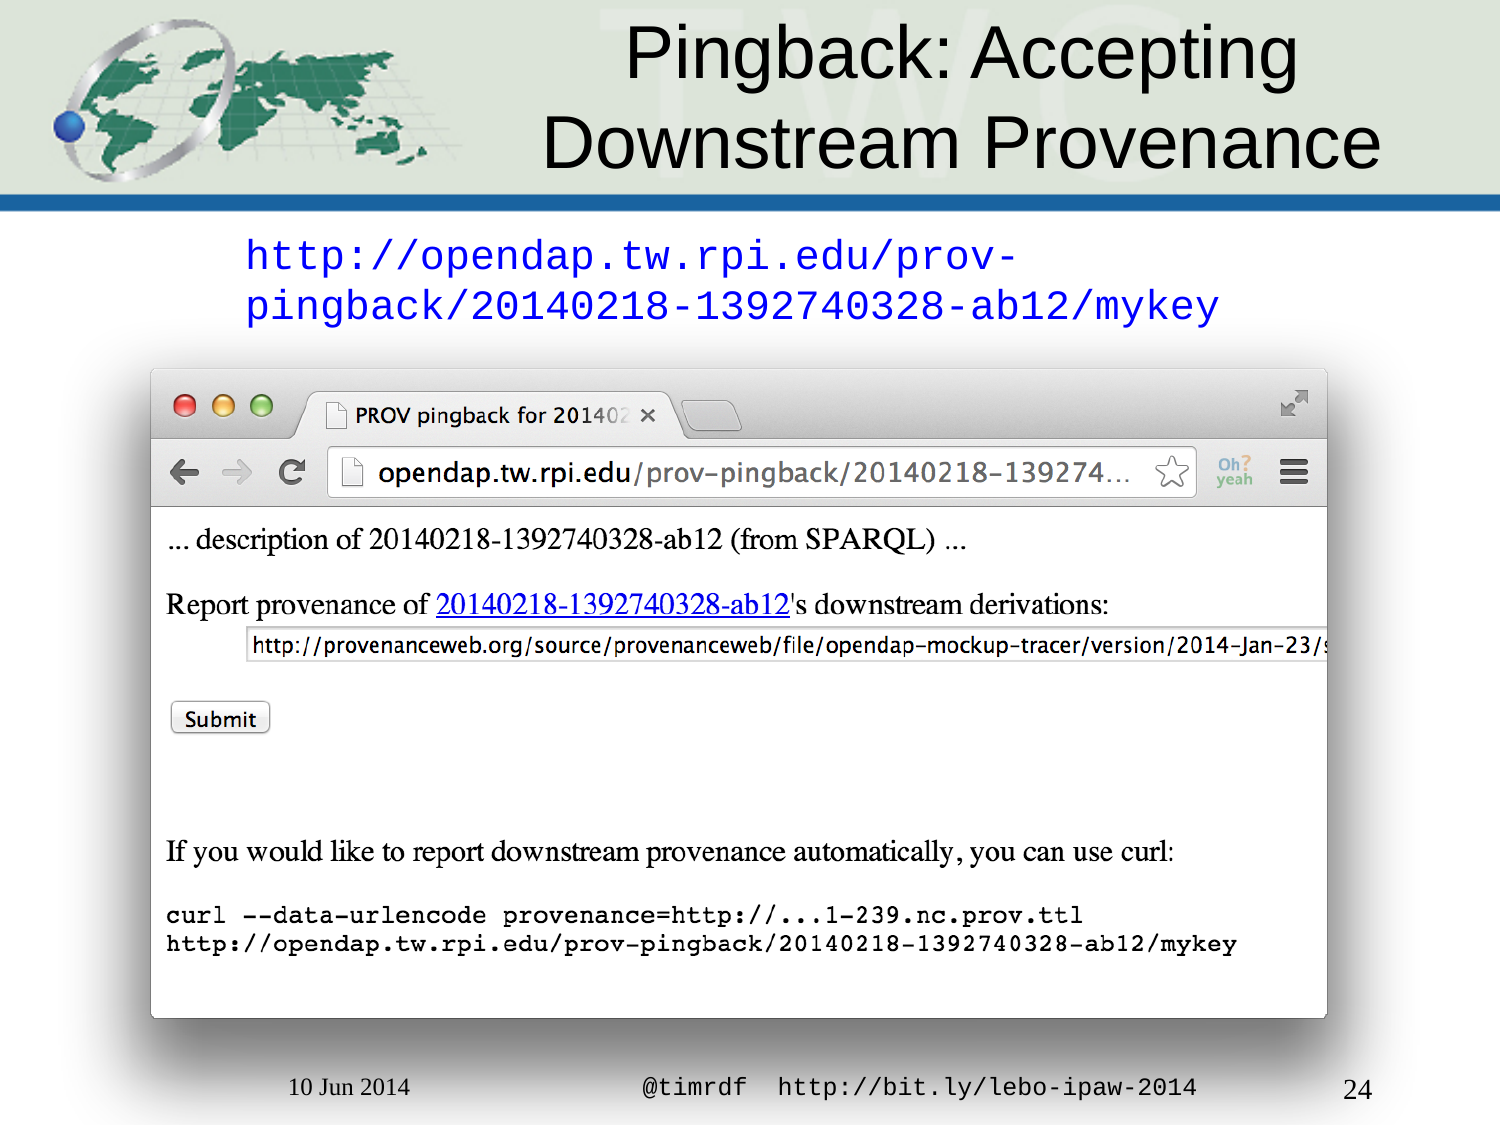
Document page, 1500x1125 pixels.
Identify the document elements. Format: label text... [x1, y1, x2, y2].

picture [41, 302, 1436, 1125]
title Pingback: Accepting Downstream Provenance [424, 0, 1500, 188]
picture [0, 0, 1500, 212]
text_box http://opendap.tw.rpi.edu/prov-pingback/20140218-1392740328-ab12/mykey [230, 219, 1264, 302]
